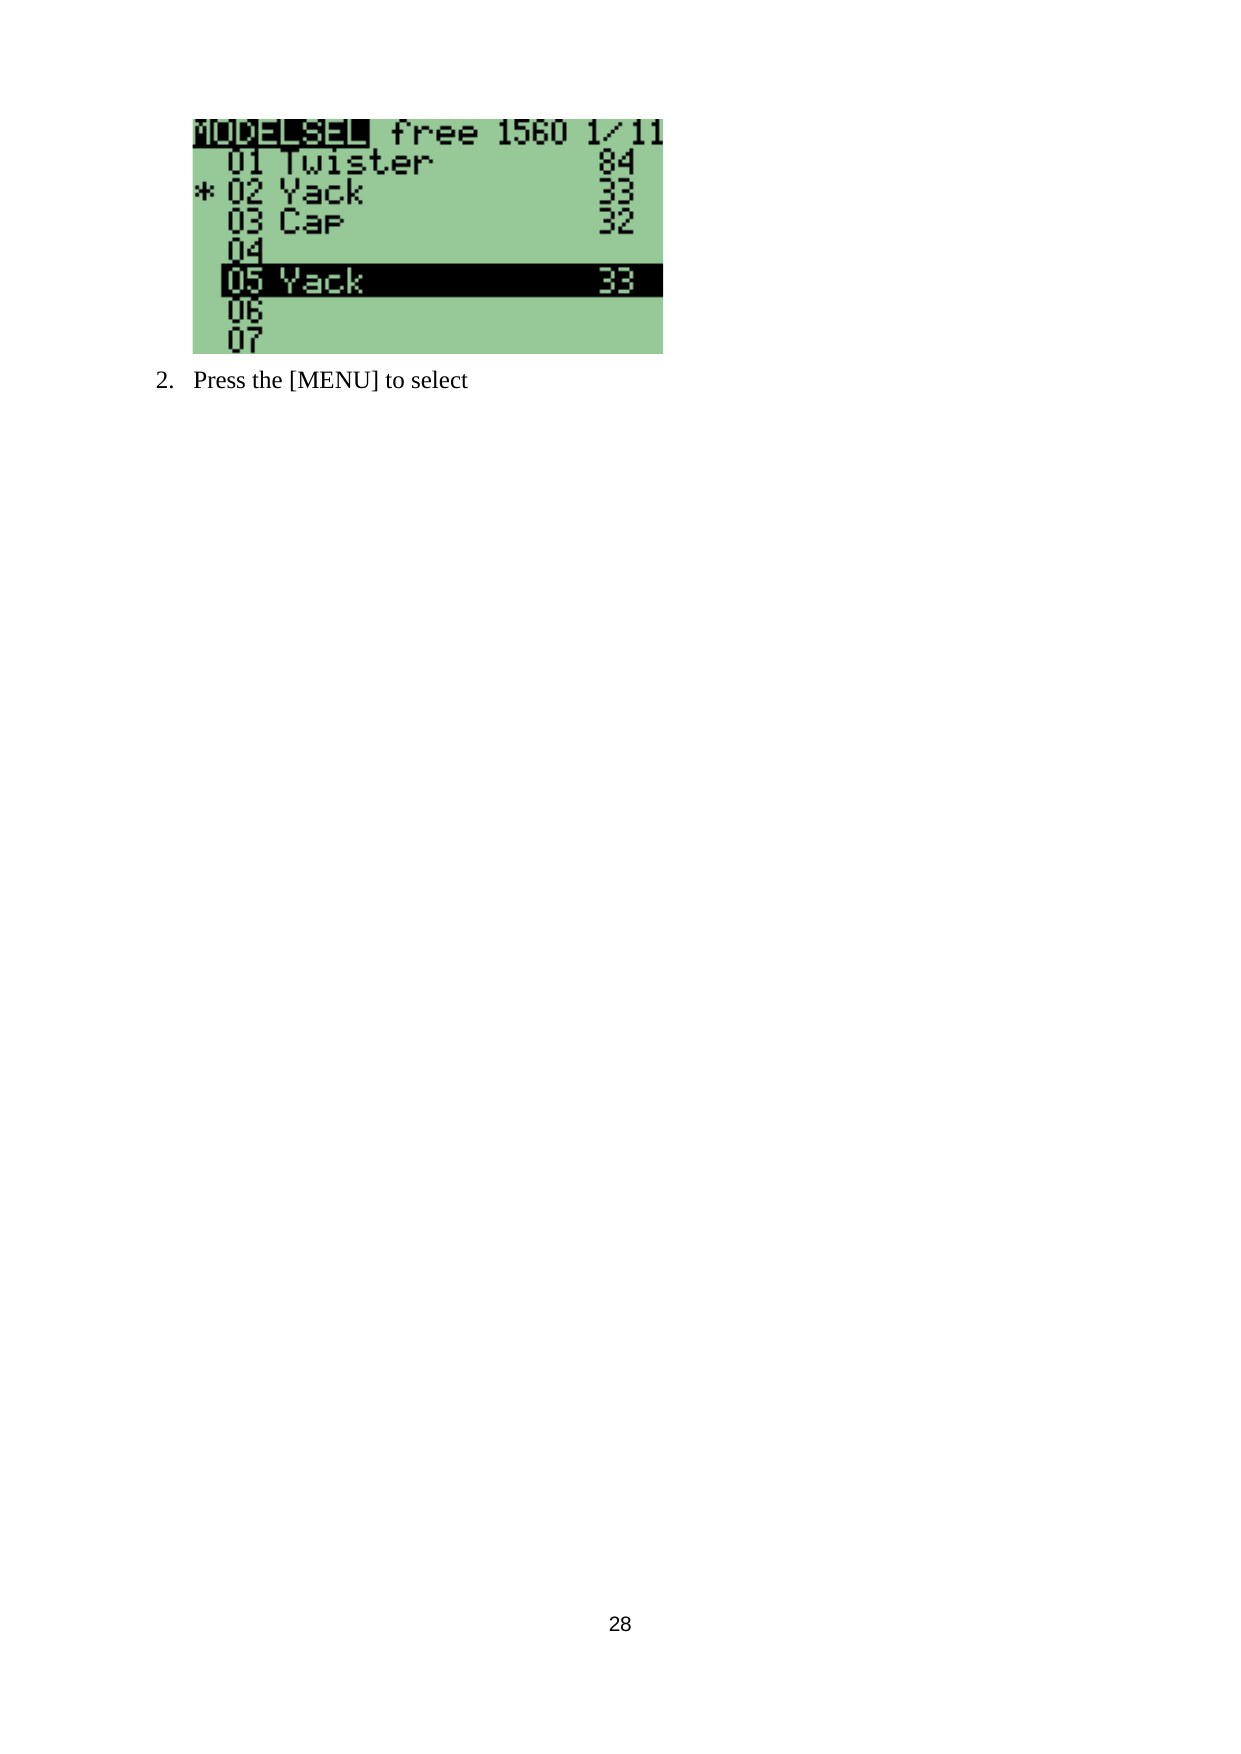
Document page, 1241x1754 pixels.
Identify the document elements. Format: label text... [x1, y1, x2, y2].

list Press the [MENU] to select [156, 118, 1122, 394]
